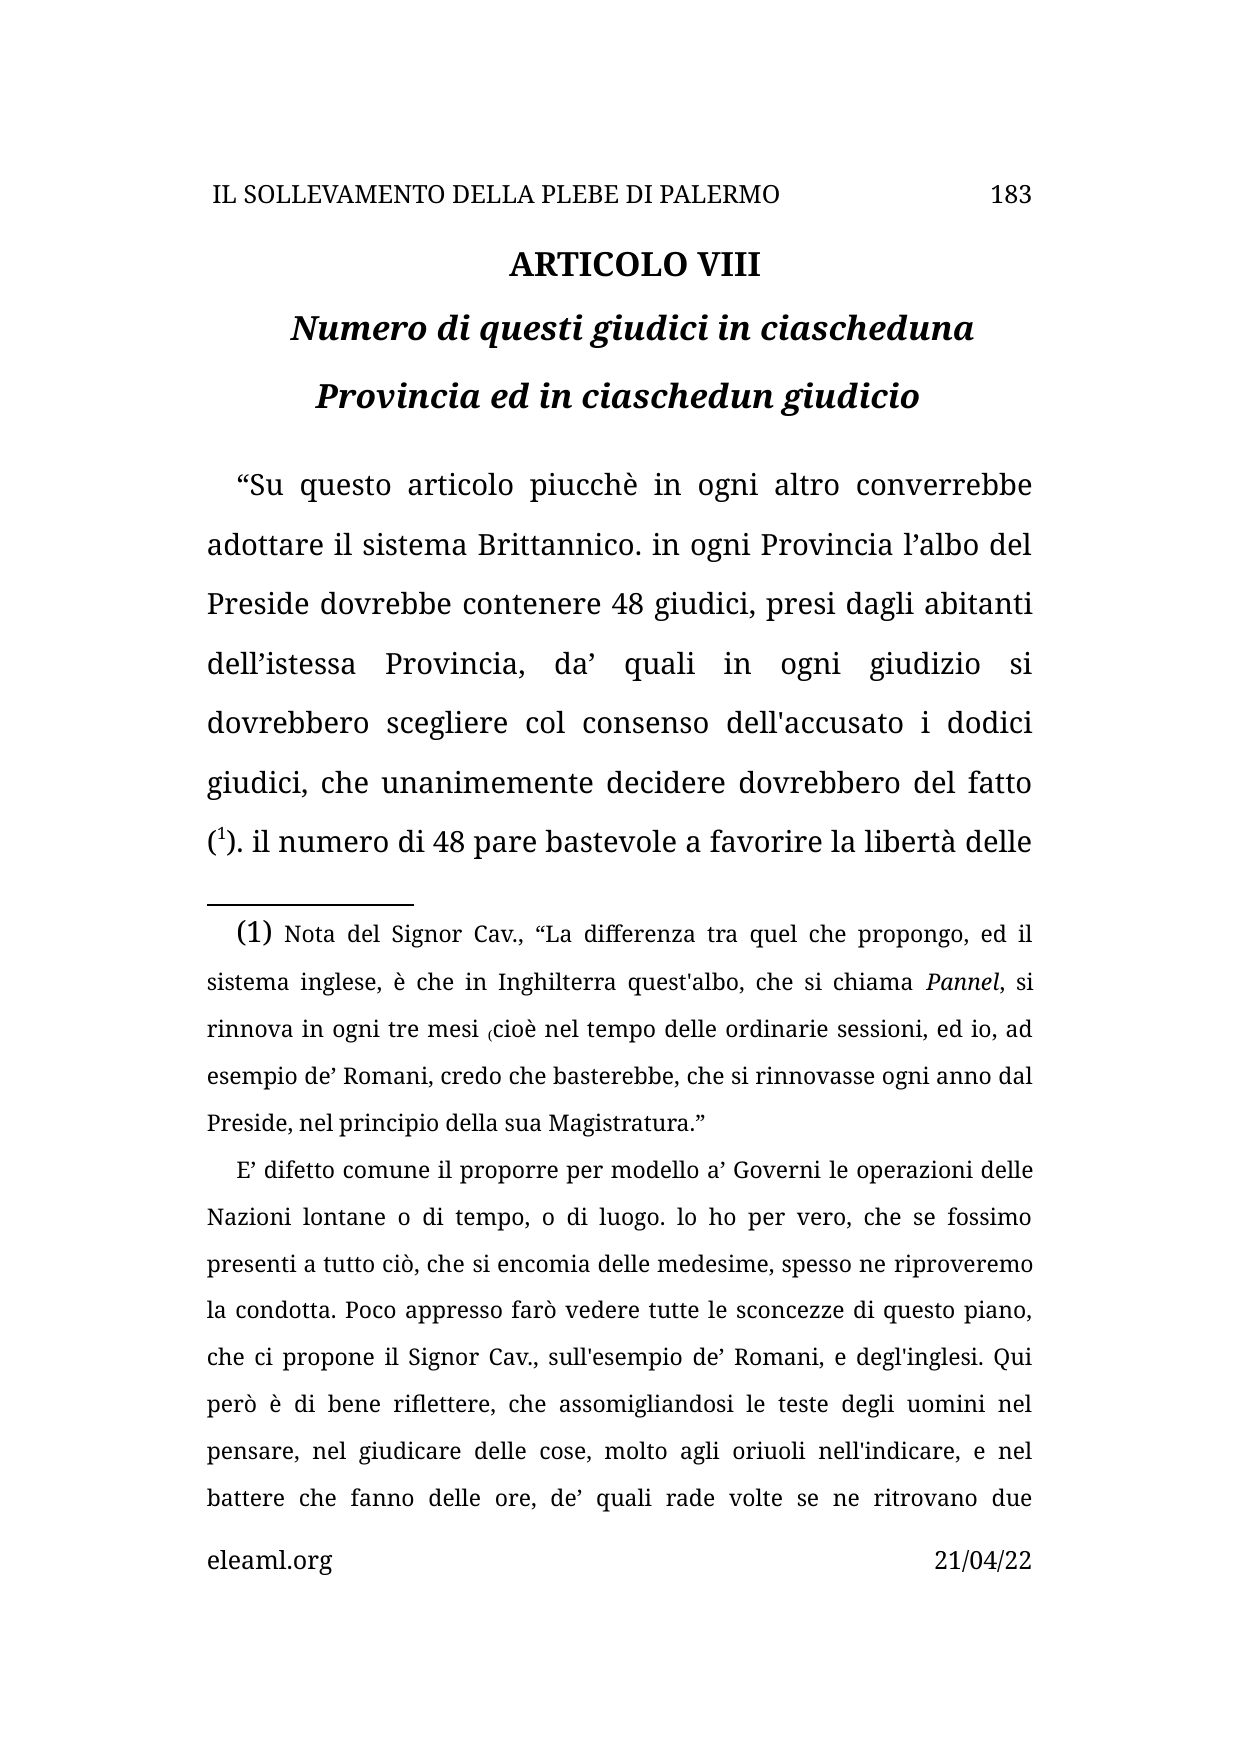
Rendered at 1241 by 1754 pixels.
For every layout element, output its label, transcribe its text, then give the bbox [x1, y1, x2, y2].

subtitle ARTICOLO VIII [207, 241, 1033, 286]
text Nota del Signor Cav., “La differenza tra quel che propongo, ed il sistema inglese, è che in Inghilterra quest'albo, che si chiama Pannel, si rinnova in ogni tre mesi (cioè nel tempo delle ordinarie sessioni, ed io, ad esempio de’ Romani, credo che basterebbe, che si rinnovasse ogni anno dal Preside, nel principio della sua Magistratura.” [207, 911, 1033, 1138]
subtitle Numero di questi giudici in ciascheduna Provincia ed in ciaschedun giudicio [207, 305, 1033, 418]
text “Su questo articolo piucchè in ogni altro converrebbe adottare il sistema Brittannico. in ogni Provincia l’albo del Preside dovrebbe contenere 48 giudici, presi dagli abitanti dell’istessa Provincia, da’ quali in ogni giudizio si dovrebbero scegliere col consenso dell'accusato i dodici giudici, che unanimemente decidere dovrebbero del fatto (). il numero di 48 pare bastevole a favorire la libertà delle [207, 464, 1033, 861]
text E’ difetto comune il proporre per modello a’ Governi le operazioni delle Nazioni lontane o di tempo, o di luogo. lo ho per vero, che se fossimo presenti a tutto ciò, che si encomia delle medesime, spesso ne riproveremo la condotta. Poco appresso farò vedere tutte le sconcezze di questo piano, che ci propone il Signor Cav., sull'esempio de’ Romani, e degl'inglesi. Qui però è di bene riflettere, che assomigliandosi le teste degli uomini nel pensare, nel giudicare delle cose, molto agli oriuoli nell'indicare, e nel battere che fanno delle ore, de’ quali rade volte se ne ritrovano due [207, 1154, 1033, 1513]
